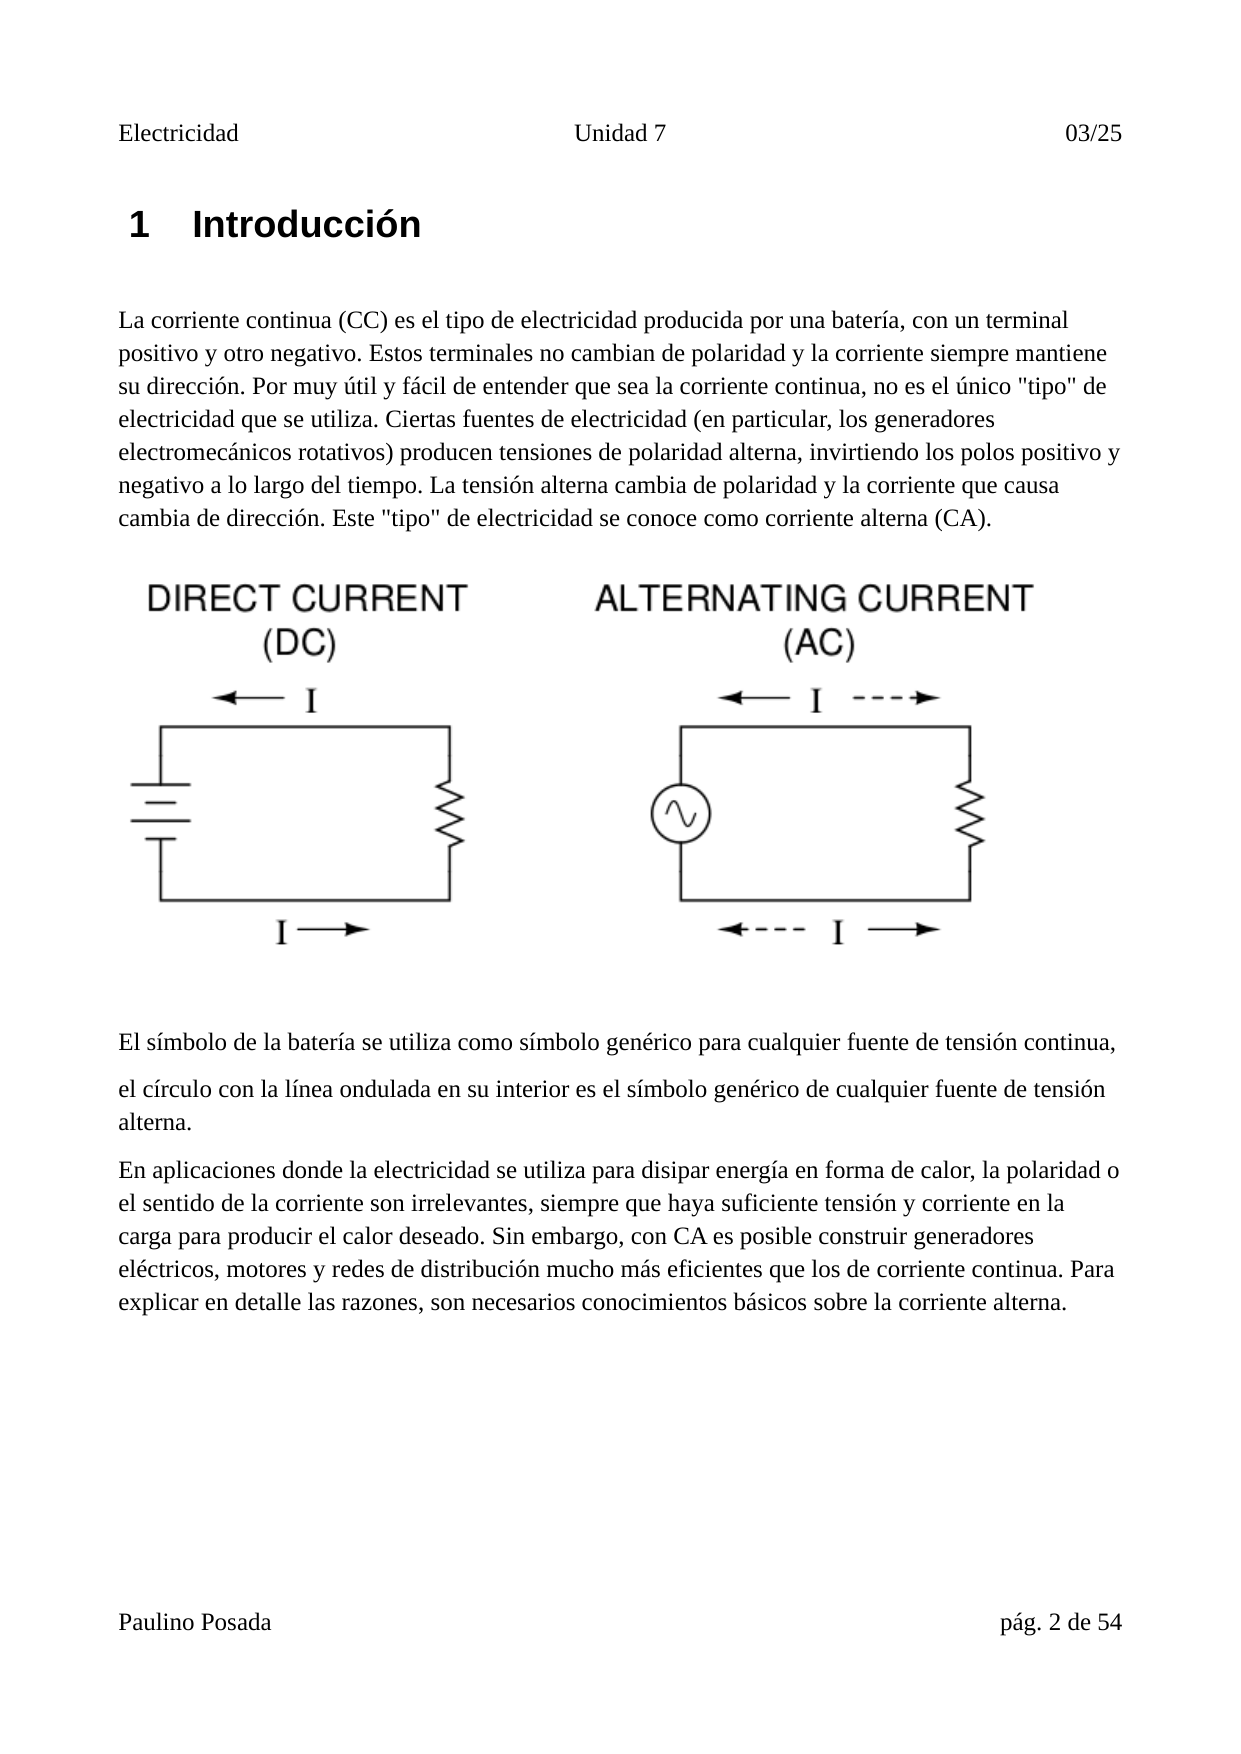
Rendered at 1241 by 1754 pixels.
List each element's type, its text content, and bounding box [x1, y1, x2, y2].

subtitle Introducción [118, 201, 1122, 245]
text En aplicaciones donde la electricidad se utiliza para disipar energía en forma de calor, la polaridad o el sentido de la corriente son irrelevantes, siempre que haya suficiente tensión y corriente en la carga para producir el calor deseado. Sin embargo, con CA es posible construir generadores eléctricos, motores y redes de distribución mucho más eficientes que los de corriente continua. Para explicar en detalle las razones, son necesarios conocimientos básicos sobre la corriente alterna. [118, 1155, 1122, 1316]
picture [118, 569, 1045, 954]
text El símbolo de la batería se utiliza como símbolo genérico para cualquier fuente de tensión continua, [118, 1027, 1122, 1056]
text el círculo con la línea ondulada en su interior es el símbolo genérico de cualquier fuente de tensión alterna. [118, 1074, 1122, 1136]
text La corriente continua (CC) es el tipo de electricidad producida por una batería, con un terminal positivo y otro negativo. Estos terminales no cambian de polaridad y la corriente siempre mantiene su dirección. Por muy útil y fácil de entender que sea la corriente continua, no es el único "tipo" de electricidad que se utiliza. Ciertas fuentes de electricidad (en particular, los generadores electromecánicos rotativos) producen tensiones de polaridad alterna, invirtiendo los polos positivo y negativo a lo largo del tiempo. La tensión alterna cambia de polaridad y la corriente que causa cambia de dirección. Este "tipo" de electricidad se conoce como corriente alterna (CA). [118, 305, 1122, 532]
